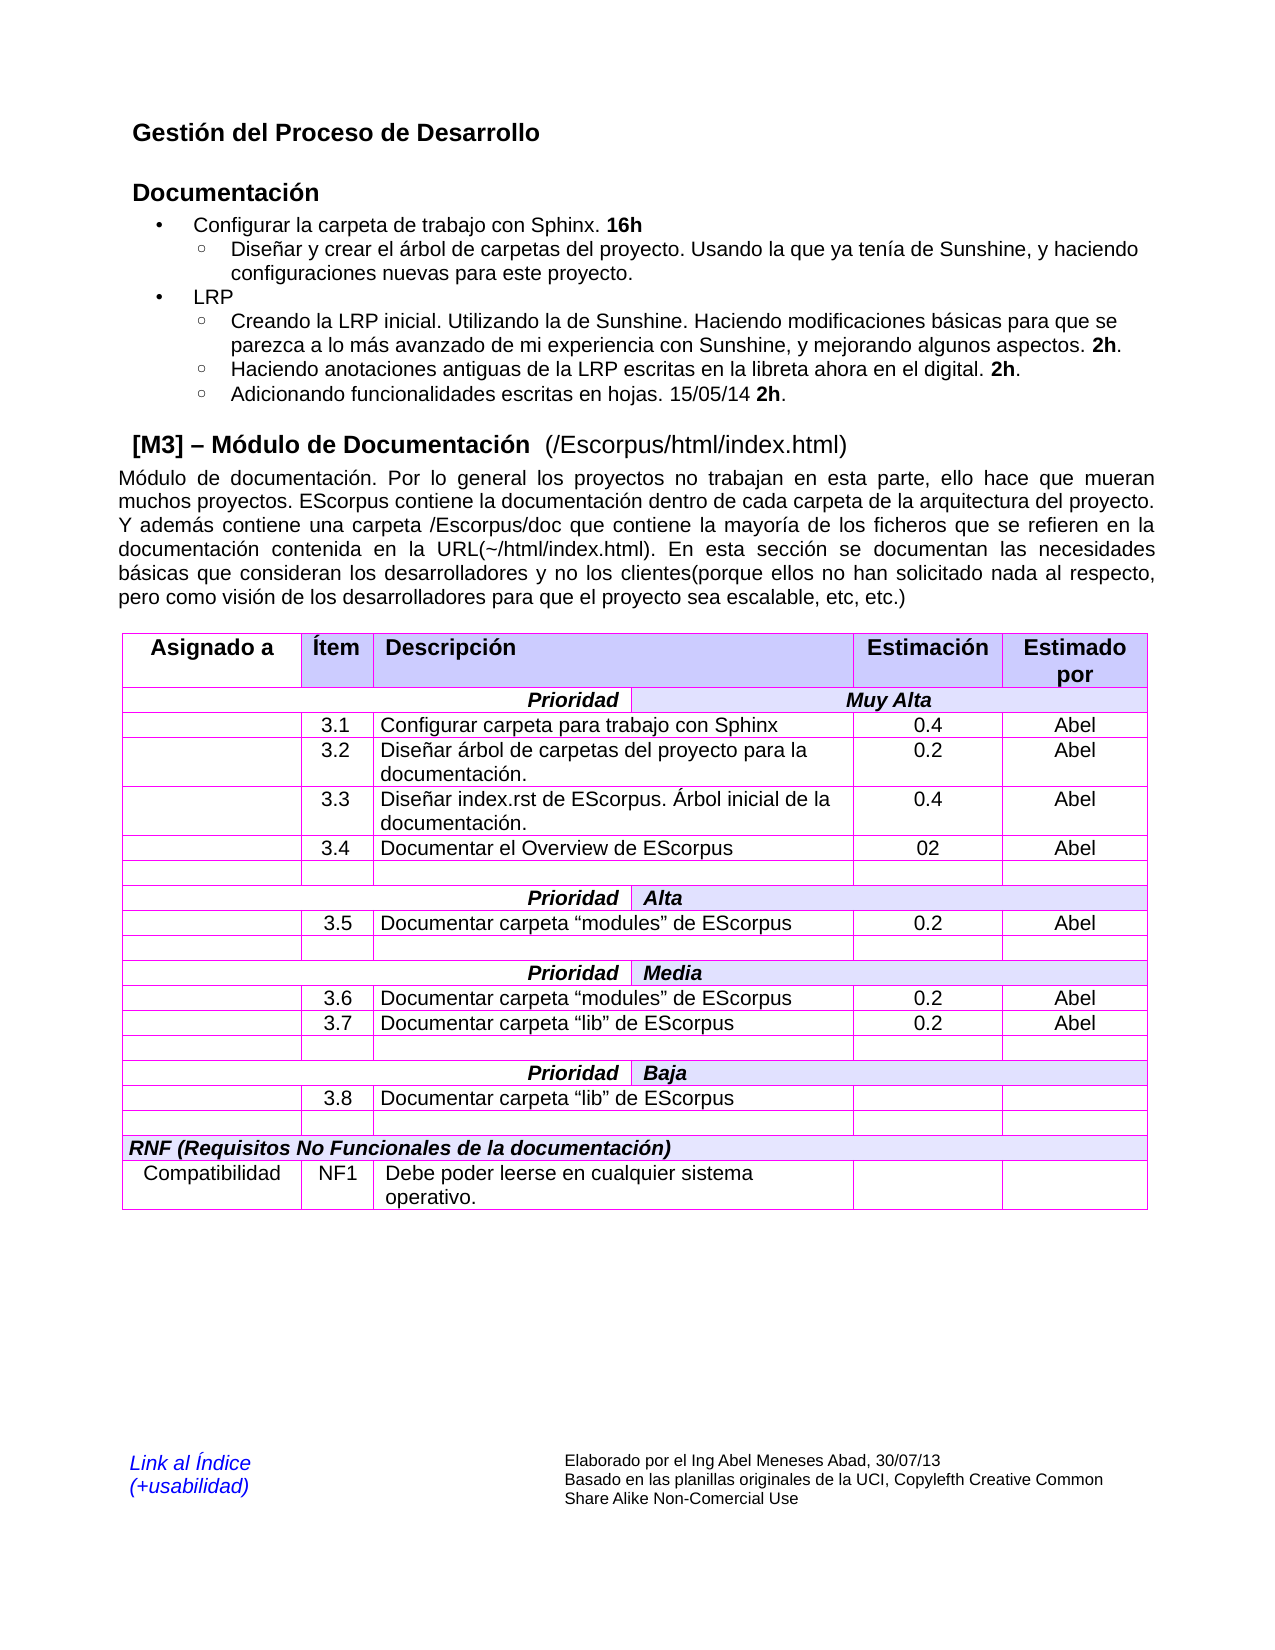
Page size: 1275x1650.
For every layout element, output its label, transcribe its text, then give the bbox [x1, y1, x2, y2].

table_cell [854, 1036, 1002, 1060]
table_cell Media [632, 961, 1147, 985]
table_cell Prioridad [123, 961, 631, 985]
table_cell [302, 1111, 373, 1135]
table_cell 3.2 [302, 738, 373, 786]
table_cell Abel [1003, 713, 1147, 737]
table_cell [123, 1111, 301, 1135]
table_cell 0.4 [854, 713, 1002, 737]
table_cell [1003, 1111, 1147, 1135]
table_cell [854, 936, 1002, 960]
table_cell 3.6 [302, 986, 373, 1010]
table_cell 3.4 [302, 836, 373, 860]
table_cell Diseñar index.rst de EScorpus. Árbol inicial de la documentación. [374, 787, 853, 835]
table_cell Muy Alta [632, 688, 1147, 712]
table_cell [302, 861, 373, 885]
table_cell Documentar carpeta “lib” de EScorpus [374, 1086, 853, 1110]
list Diseñar y crear el árbol de carpetas del proyecto. Usando la que ya tenía de Sunshine, y haciendo configuraciones nuevas para este proyecto. [193, 237, 1157, 285]
table_cell [123, 861, 301, 885]
subtitle Gestión del Proceso de Desarrollo [118, 118, 1157, 147]
table_cell Documentar carpeta “modules” de EScorpus [374, 986, 853, 1010]
table_cell [123, 713, 301, 737]
table_cell [1003, 1086, 1147, 1110]
table_cell [374, 1036, 853, 1060]
table_cell [374, 936, 853, 960]
table_cell Abel [1003, 1011, 1147, 1035]
table_header Descripción [374, 634, 853, 687]
table_cell 02 [854, 836, 1002, 860]
table_cell Documentar carpeta “lib” de EScorpus [374, 1011, 853, 1035]
table_cell [854, 1111, 1002, 1135]
table_cell 3.3 [302, 787, 373, 835]
list Creando la LRP inicial. Utilizando la de Sunshine. Haciendo modificaciones básicas para que se parezca a lo más avanzado de mi experiencia con Sunshine, y mejorando algunos aspectos. 2h. [193, 309, 1157, 357]
table_cell Abel [1003, 911, 1147, 935]
table_cell [123, 986, 301, 1010]
list Adicionando funcionalidades escritas en hojas. 15/05/14 2h. [193, 381, 1157, 405]
list LRP [156, 285, 1157, 309]
table_cell Configurar carpeta para trabajo con Sphinx [374, 713, 853, 737]
table_cell Abel [1003, 986, 1147, 1010]
table_cell Abel [1003, 738, 1147, 786]
table_header Estimación [854, 634, 1002, 687]
table_cell [123, 787, 301, 835]
table_cell 3.8 [302, 1086, 373, 1110]
table_cell Documentar el Overview de EScorpus [374, 836, 853, 860]
table_header Ítem [302, 634, 373, 687]
table_cell [1003, 1161, 1147, 1209]
table_cell 0.2 [854, 738, 1002, 786]
table_cell [123, 936, 301, 960]
table_cell 3.7 [302, 1011, 373, 1035]
table_cell Documentar carpeta “modules” de EScorpus [374, 911, 853, 935]
table_cell [1003, 1036, 1147, 1060]
table_cell [1003, 861, 1147, 885]
table_cell [123, 836, 301, 860]
table_cell Prioridad [123, 1061, 631, 1085]
table_header Asignado a [123, 634, 301, 687]
table_cell Prioridad [123, 688, 631, 712]
table_cell Compatibilidad [123, 1161, 301, 1209]
table_cell Baja [632, 1061, 1147, 1085]
table_cell Alta [632, 886, 1147, 910]
table_cell [123, 1036, 301, 1060]
subtitle [M3] – Módulo de Documentación (/Escorpus/html/index.html) [118, 430, 1157, 459]
table_cell 3.5 [302, 911, 373, 935]
list Haciendo anotaciones antiguas de la LRP escritas en la libreta ahora en el digital. 2h. [193, 357, 1157, 381]
table_cell 0.2 [854, 986, 1002, 1010]
table_cell Diseñar árbol de carpetas del proyecto para la documentación. [374, 738, 853, 786]
table_cell 3.1 [302, 713, 373, 737]
list Configurar la carpeta de trabajo con Sphinx. 16h [156, 213, 1157, 237]
table_cell [123, 1011, 301, 1035]
table_header Estimado por [1003, 634, 1147, 687]
table_cell Prioridad [123, 886, 631, 910]
table_cell 0.2 [854, 911, 1002, 935]
text Módulo de documentación. Por lo general los proyectos no trabajan en esta parte, ello hace que mueran muchos proyectos. EScorpus contiene la documentación dentro de cada carpeta de la arquitectura del proyecto. Y además contiene una carpeta /Escorpus/doc que contiene la mayoría de los ficheros que se refieren en la documentación contenida en la URL(~/html/index.html). En esta sección se documentan las necesidades básicas que consideran los desarrolladores y no los clientes(porque ellos no han solicitado nada al respecto, pero como visión de los desarrolladores para que el proyecto sea escalable, etc, etc.) [118, 465, 1157, 609]
table_cell Debe poder leerse en cualquier sistema operativo. [374, 1161, 853, 1209]
table_cell [854, 861, 1002, 885]
table_cell [123, 1086, 301, 1110]
table_cell 0.2 [854, 1011, 1002, 1035]
table_cell [123, 911, 301, 935]
table_cell Abel [1003, 836, 1147, 860]
table_cell [1003, 936, 1147, 960]
table_cell NF1 [302, 1161, 373, 1209]
table_cell [854, 1086, 1002, 1110]
table_cell [302, 936, 373, 960]
table_cell [374, 861, 853, 885]
table_cell Abel [1003, 787, 1147, 835]
table_cell [302, 1036, 373, 1060]
subtitle Documentación [118, 178, 1157, 207]
table_cell [854, 1161, 1002, 1209]
table_cell [123, 738, 301, 786]
table_cell [374, 1111, 853, 1135]
table_cell 0.4 [854, 787, 1002, 835]
